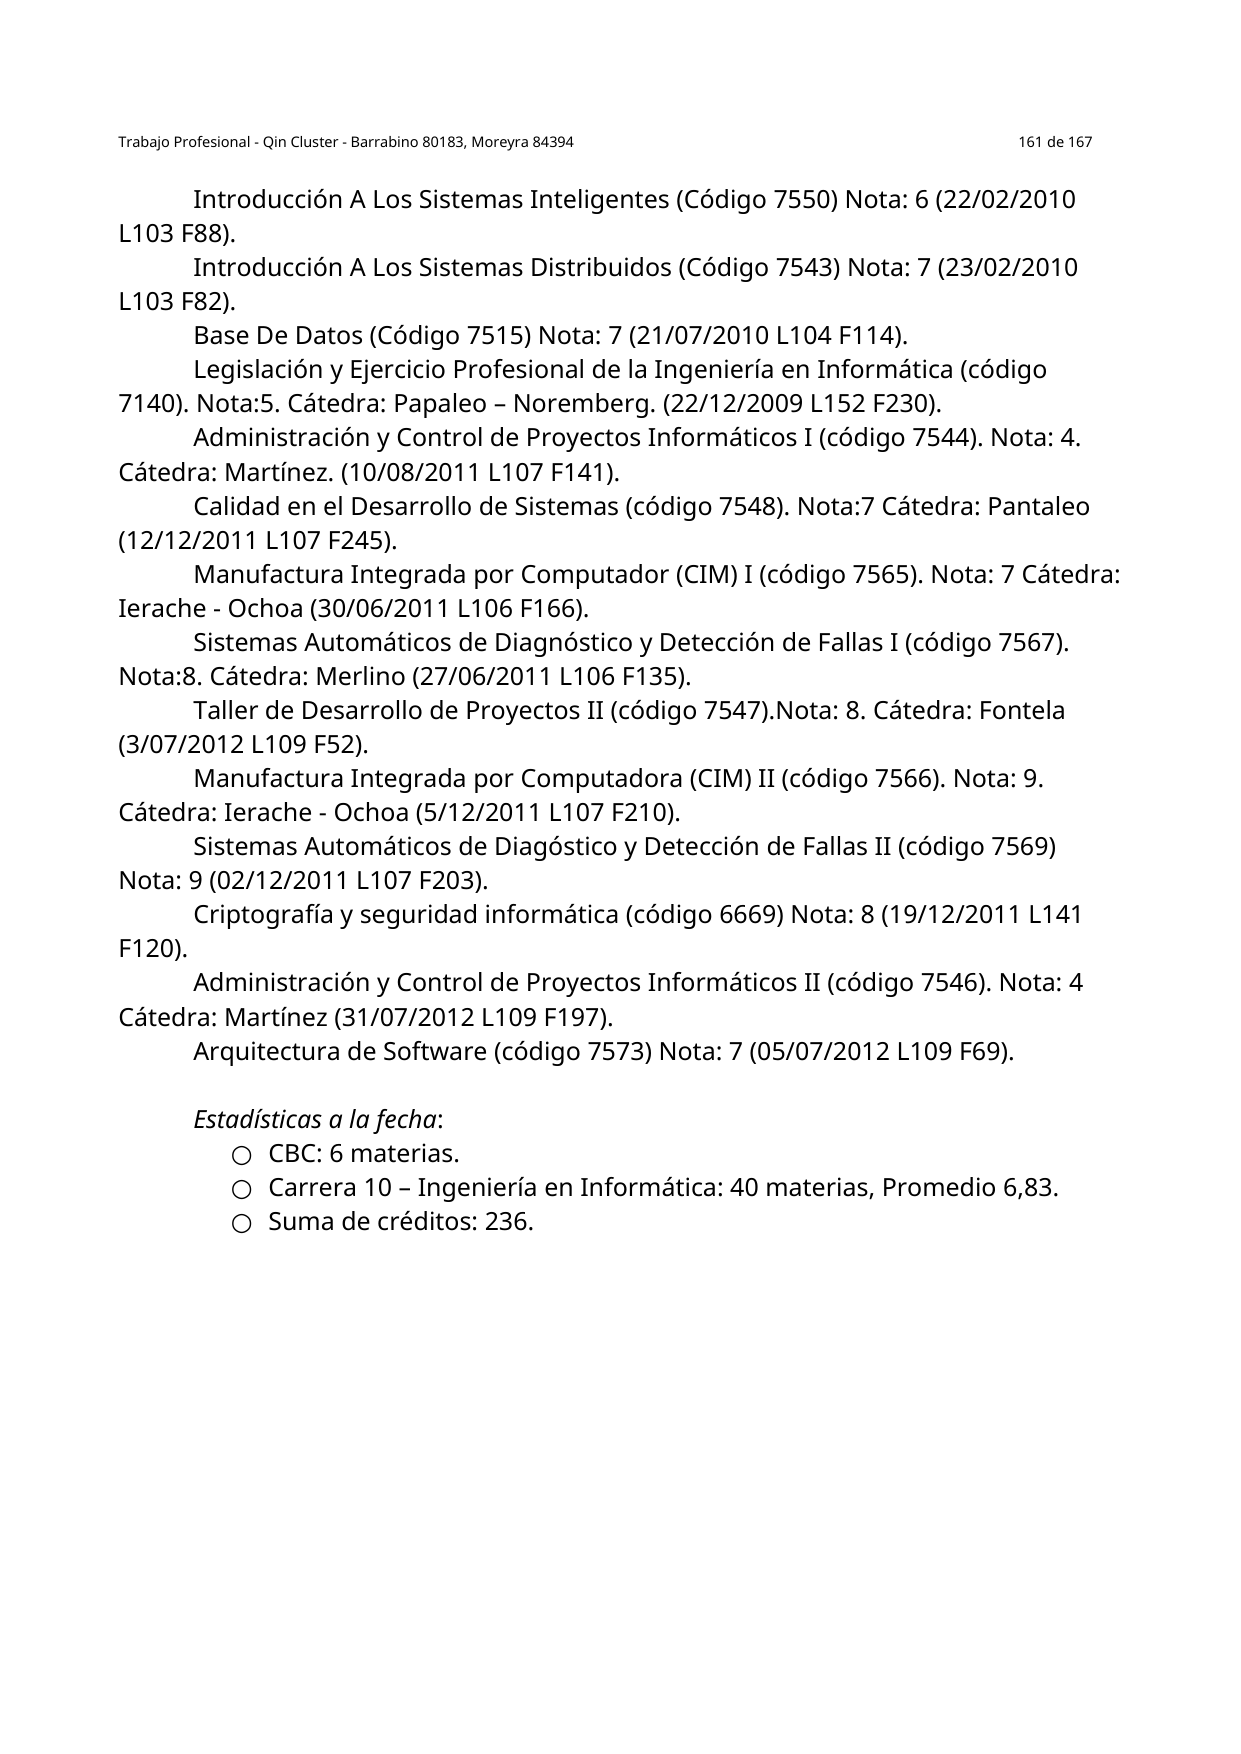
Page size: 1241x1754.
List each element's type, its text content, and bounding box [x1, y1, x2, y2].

text Criptografía y seguridad informática (código 6669) Nota: 8 (19/12/2011 L141 F120). [118, 897, 1122, 965]
text Taller de Desarrollo de Proyectos II (código 7547).Nota: 8. Cátedra: Fontela (3/07/2012 L109 F52). [118, 693, 1122, 761]
text Manufactura Integrada por Computadora (CIM) II (código 7566). Nota: 9. Cátedra: Ierache - Ochoa (5/12/2011 L107 F210). [118, 761, 1122, 829]
text Introducción A Los Sistemas Inteligentes (Código 7550) Nota: 6 (22/02/2010 L103 F88). [118, 182, 1122, 250]
text Administración y Control de Proyectos Informáticos I (código 7544). Nota: 4. Cátedra: Martínez. (10/08/2011 L107 F141). [118, 420, 1122, 488]
text Introducción A Los Sistemas Distribuidos (Código 7543) Nota: 7 (23/02/2010 L103 F82). [118, 250, 1122, 318]
text Administración y Control de Proyectos Informáticos II (código 7546). Nota: 4 Cátedra: Martínez (31/07/2012 L109 F197). [118, 965, 1122, 1033]
text Arquitectura de Software (código 7573) Nota: 7 (05/07/2012 L109 F69). [118, 1033, 1122, 1067]
text Base De Datos (Código 7515) Nota: 7 (21/07/2010 L104 F114). [118, 318, 1122, 352]
text Manufactura Integrada por Computador (CIM) I (código 7565). Nota: 7 Cátedra: Ierache - Ochoa (30/06/2011 L106 F166). [118, 556, 1122, 624]
list Carrera 10 – Ingeniería en Informática: 40 materias, Promedio 6,83. [231, 1169, 1122, 1203]
list Suma de créditos: 236. [231, 1203, 1122, 1238]
text Sistemas Automáticos de Diagnóstico y Detección de Fallas I (código 7567). Nota:8. Cátedra: Merlino (27/06/2011 L106 F135). [118, 624, 1122, 693]
text Sistemas Automáticos de Diagóstico y Detección de Fallas II (código 7569) Nota: 9 (02/12/2011 L107 F203). [118, 829, 1122, 897]
text Calidad en el Desarrollo de Sistemas (código 7548). Nota:7 Cátedra: Pantaleo (12/12/2011 L107 F245). [118, 488, 1122, 556]
text Estadísticas a la fecha: [118, 1101, 1122, 1135]
list CBC: 6 materias. [231, 1135, 1122, 1169]
text Legislación y Ejercicio Profesional de la Ingeniería en Informática (código 7140). Nota:5. Cátedra: Papaleo – Noremberg. (22/12/2009 L152 F230). [118, 352, 1122, 420]
